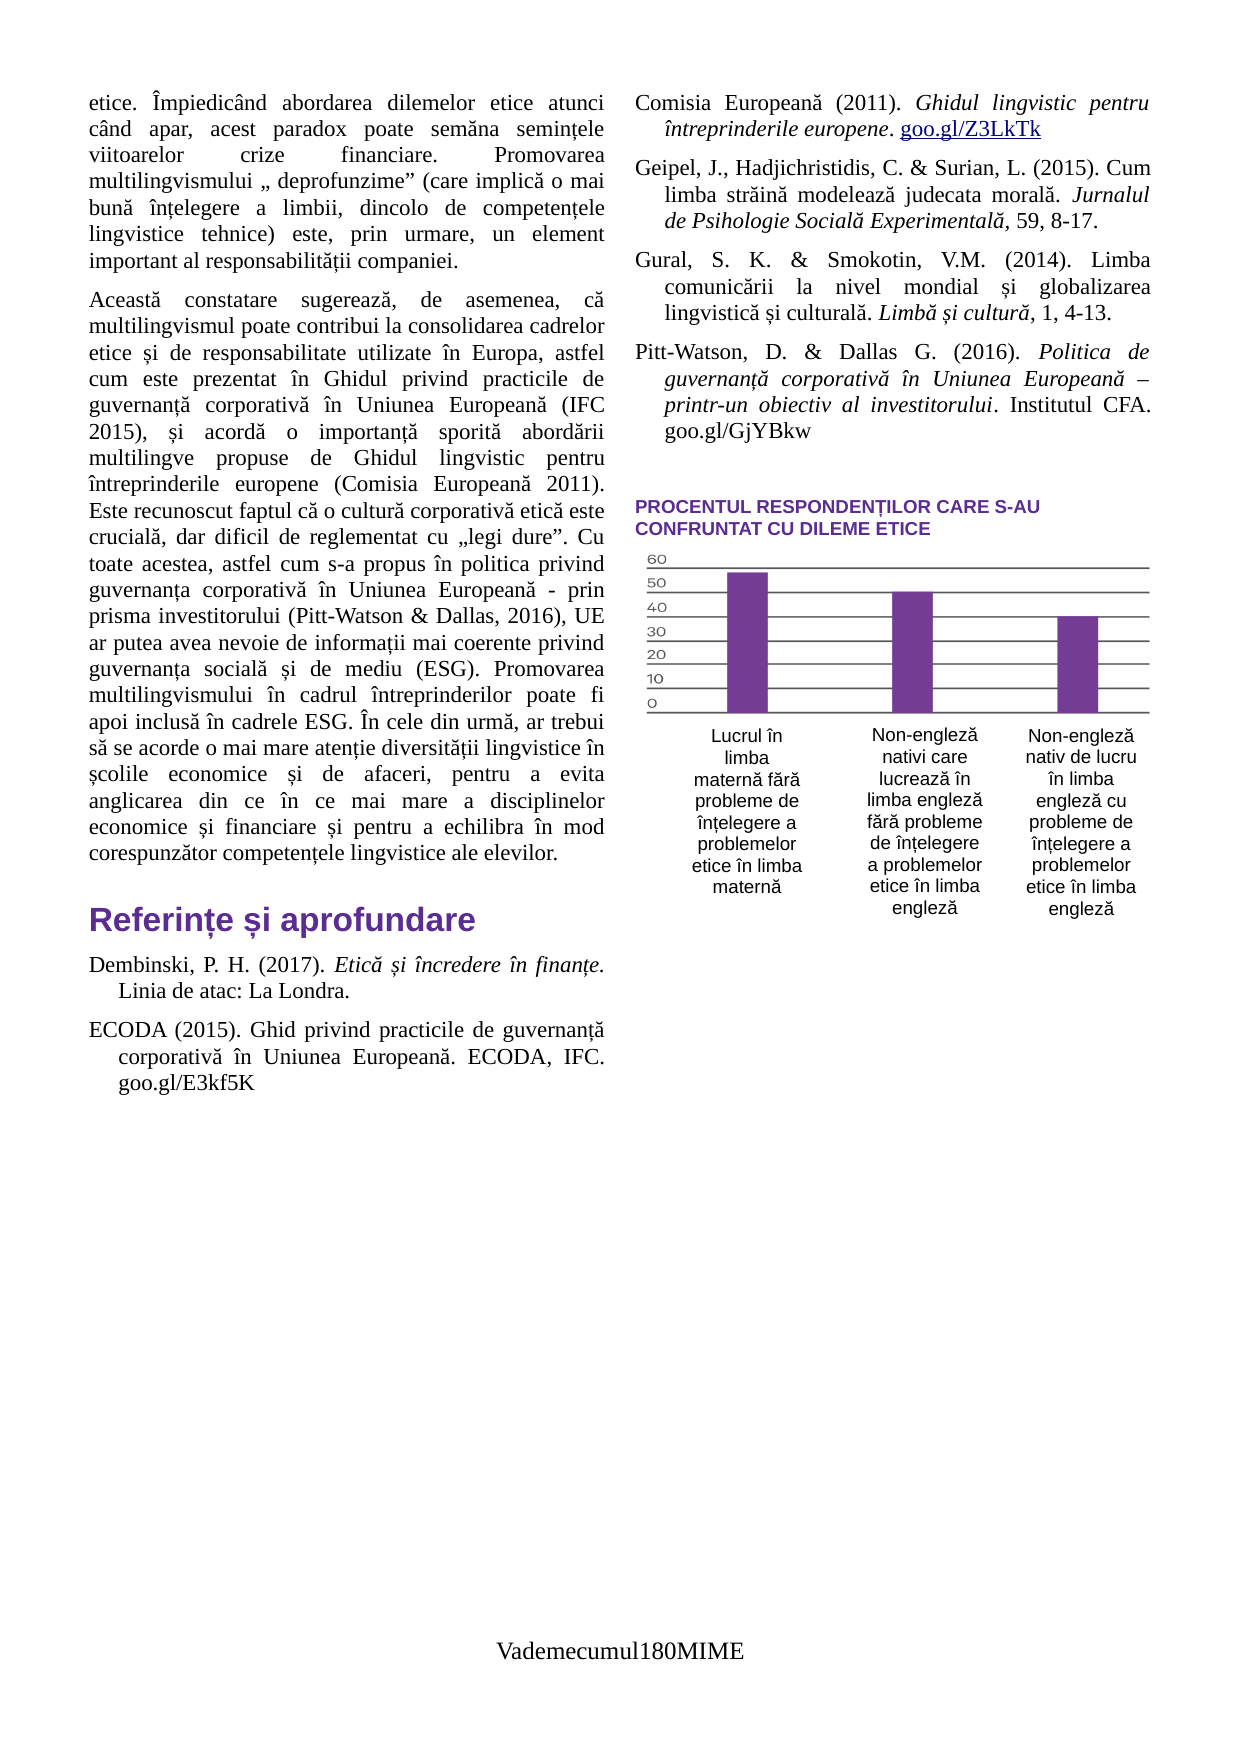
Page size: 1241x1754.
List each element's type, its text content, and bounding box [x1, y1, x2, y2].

subtitle Referințe și aprofundare [88, 900, 605, 938]
text Dembinski, P. H. (2017). Etică și încredere în finanțe. Linia de atac: La Londra. [88, 951, 605, 1003]
text Gural, S. K. & Smokotin, V.M. (2014). Limba comunicării la nivel mondial și globalizarea lingvistică și culturală. Limbă și cultură, 1, 4-13. [635, 246, 1152, 325]
text Comisia Europeană (2011). Ghidul lingvistic pentru întreprinderile europene. goo.gl/Z3LkTk [635, 88, 1152, 141]
text PROCENTUL RESPONDENȚILOR CARE S-AU CONFRUNTAT CU DILEME ETICE [635, 496, 1152, 539]
text ECODA (2015). Ghid privind practicile de guvernanță corporativă în Uniunea Europeană. ECODA, IFC. goo.gl/E3kf5K [88, 1017, 605, 1096]
text Geipel, J., Hadjichristidis, C. & Surian, L. (2015). Cum limba străină modelează judecata morală. Jurnalul de Psihologie Socială Experimentală, 59, 8-17. [635, 154, 1152, 233]
text etice. Împiedicând abordarea dilemelor etice atunci când apar, acest paradox poate semăna semințele viitoarelor crize financiare. Promovarea multilingvismului „ deprofunzime” (care implică o mai bună înțelegere a limbii, dincolo de competențele lingvistice tehnice) este, prin urmare, un element important al responsabilității companiei. [88, 88, 605, 273]
text Această constatare sugerează, de asemenea, că multilingvismul poate contribui la consolidarea cadrelor etice și de responsabilitate utilizate în Europa, astfel cum este prezentat în Ghidul privind practicile de guvernanță corporativă în Uniunea Europeană (IFC 2015), și acordă o importanță sporită abordării multilingve propuse de Ghidul lingvistic pentru întreprinderile europene (Comisia Europeană 2011). Este recunoscut faptul că o cultură corporativă etică este crucială, dar dificil de reglementat cu „legi dure”. Cu toate acestea, astfel cum s-a propus în politica privind guvernanța corporativă în Uniunea Europeană - prin prisma investitorului (Pitt-Watson & Dallas, 2016), UE ar putea avea nevoie de informații mai coerente privind guvernanța socială și de mediu (ESG). Promovarea multilingvismului în cadrul întreprinderilor poate fi apoi inclusă în cadrele ESG. În cele din urmă, ar trebui să se acorde o mai mare atenție diversității lingvistice în școlile economice și de afaceri, pentru a evita anglicarea din ce în ce mai mare a disciplinelor economice și financiare și pentru a echilibra în mod corespunzător competențele lingvistice ale elevilor. [88, 286, 605, 866]
text Pitt-Watson, D. & Dallas G. (2016). Politica de guvernanță corporativă în Uniunea Europeană – printr-un obiectiv al investitorului. Institutul CFA. goo.gl/GjYBkw [635, 338, 1152, 444]
picture [632, 545, 1154, 715]
